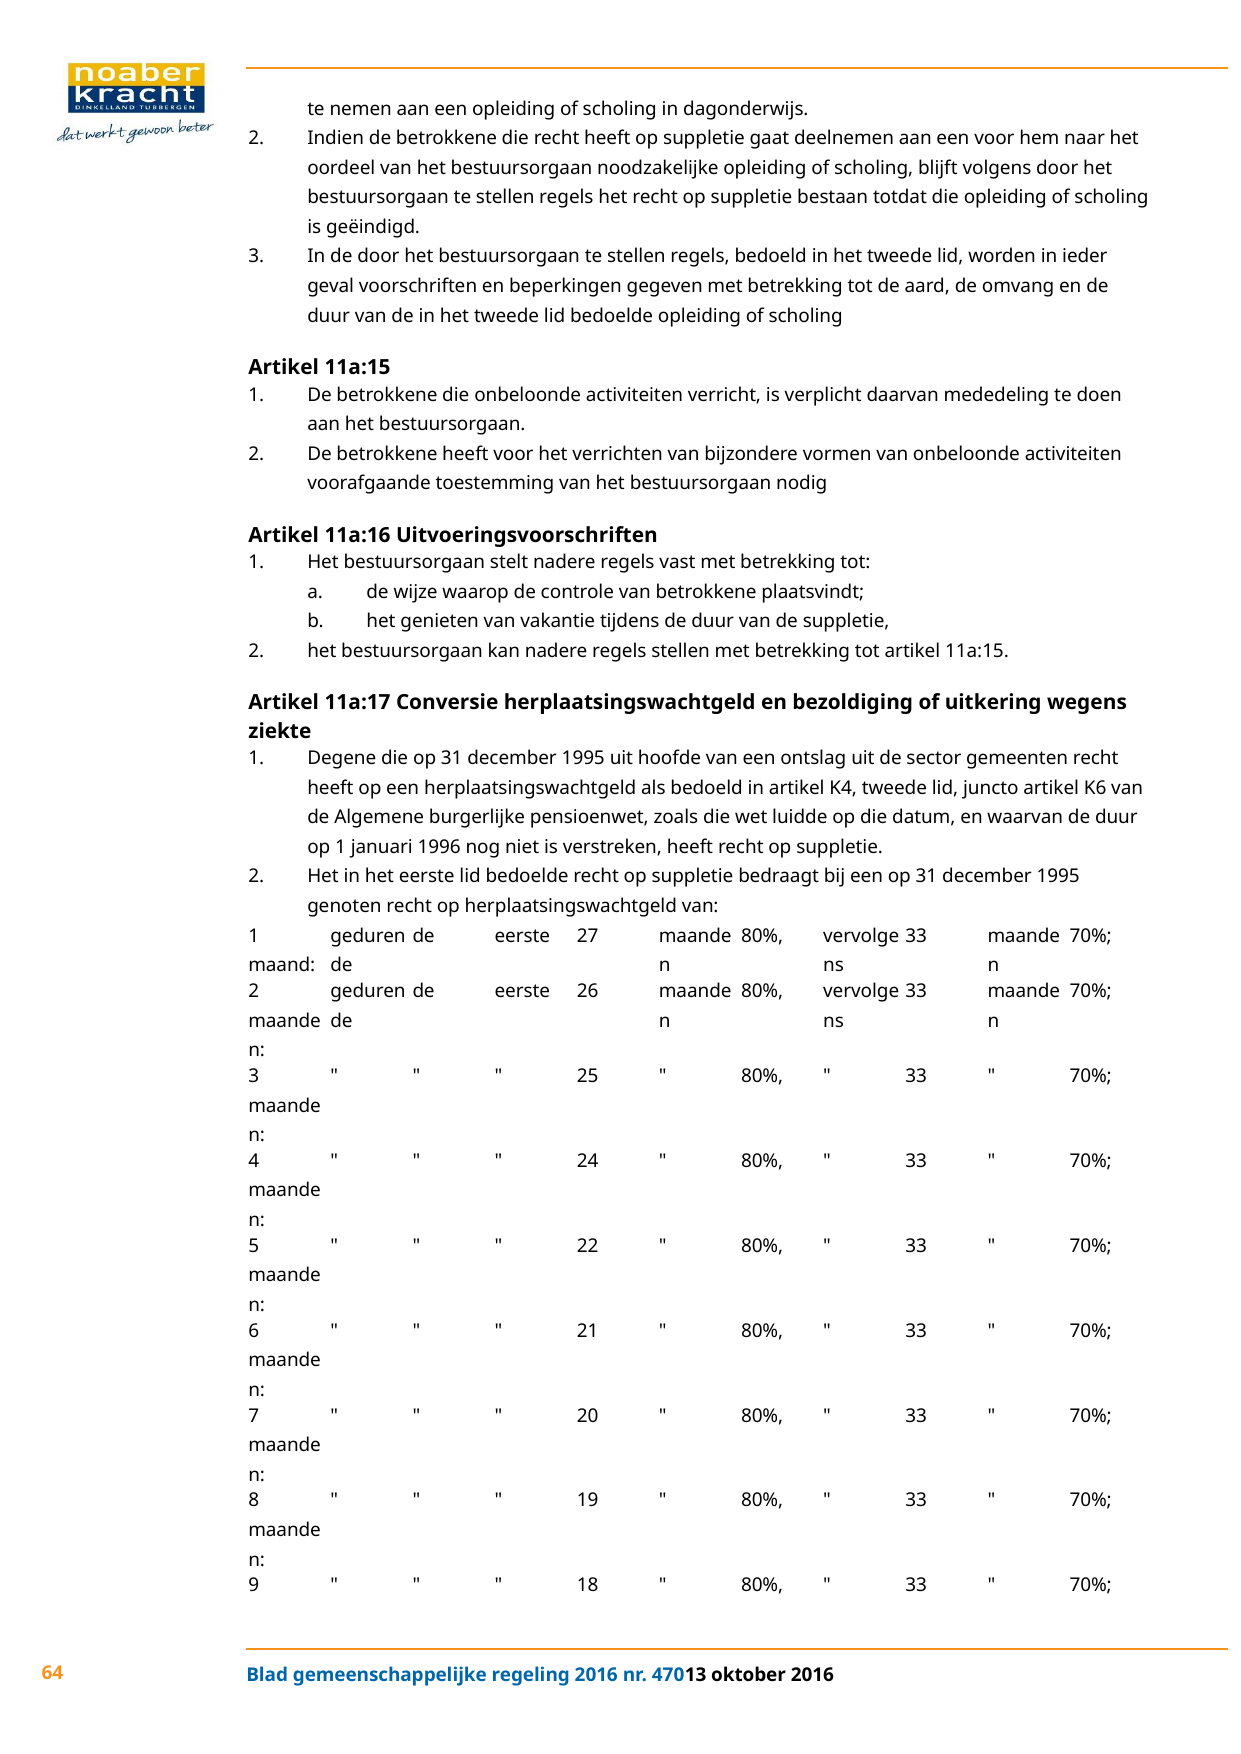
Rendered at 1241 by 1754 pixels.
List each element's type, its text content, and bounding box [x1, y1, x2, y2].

table_cell " [412, 1572, 494, 1597]
table_cell 3 maanden: [248, 1062, 330, 1147]
text Artikel 11a:15 [248, 352, 1152, 381]
table_cell 33 [905, 1062, 987, 1147]
table_cell " [330, 1572, 412, 1597]
table_cell 70%; [1069, 1147, 1152, 1232]
table_header vervolgens [823, 922, 905, 977]
table_cell " [494, 1232, 577, 1317]
table_cell 33 [905, 1147, 987, 1232]
table_cell 25 [577, 1062, 659, 1147]
table_cell 24 [577, 1147, 659, 1232]
table_cell " [823, 1062, 905, 1147]
table_cell 8 maanden: [248, 1487, 330, 1572]
table_cell " [330, 1232, 412, 1317]
table_cell 6 maanden: [248, 1317, 330, 1402]
table_header eerste [494, 922, 577, 977]
table_cell " [659, 1232, 741, 1317]
table_cell " [494, 1147, 577, 1232]
table_cell " [659, 1147, 741, 1232]
table_cell 80%, [741, 977, 823, 1062]
table_cell " [330, 1147, 412, 1232]
table_cell " [987, 1572, 1069, 1597]
table_cell 80%, [741, 1062, 823, 1147]
table_header 33 [905, 922, 987, 977]
table_header gedurende [330, 922, 412, 977]
table_header 70%; [1069, 922, 1152, 977]
table_header maanden [987, 922, 1069, 977]
list In de door het bestuursorgaan te stellen regels, bedoeld in het tweede lid, worden in ieder geval voorschriften en beperkingen gegeven met betrekking tot de aard, de omvang en de duur van de in het tweede lid bedoelde opleiding of scholing [248, 243, 1152, 328]
table_cell 80%, [741, 1572, 823, 1597]
table_cell de [412, 977, 494, 1062]
table_cell vervolgens [823, 977, 905, 1062]
table_cell 80%, [741, 1232, 823, 1317]
list de wijze waarop de controle van betrokkene plaatsvindt; [307, 578, 1152, 604]
table_cell 33 [905, 1317, 987, 1402]
list Het in het eerste lid bedoelde recht op suppletie bedraagt bij een op 31 december 1995 genoten recht op herplaatsingswachtgeld van: [248, 863, 1152, 918]
table_cell " [987, 1317, 1069, 1402]
table_cell maanden [987, 977, 1069, 1062]
table_cell " [412, 1232, 494, 1317]
table_cell " [412, 1402, 494, 1487]
table_cell 80%, [741, 1402, 823, 1487]
table_cell 80%, [741, 1487, 823, 1572]
table_cell eerste [494, 977, 577, 1062]
table_cell " [823, 1317, 905, 1402]
list Indien de betrokkene die recht heeft op suppletie gaat deelnemen aan een voor hem naar het oordeel van het bestuursorgaan noodzakelijke opleiding of scholing, blijft volgens door het bestuursorgaan te stellen regels het recht op suppletie bestaan totdat die opleiding of scholing is geëindigd. [248, 124, 1152, 239]
list Het bestuursorgaan stelt nadere regels vast met betrekking tot: [248, 548, 1152, 574]
table_cell 70%; [1069, 1402, 1152, 1487]
table_cell 18 [577, 1572, 659, 1597]
table_cell " [987, 1402, 1069, 1487]
list te nemen aan een opleiding of scholing in dagonderwijs. [248, 95, 1152, 121]
table_cell " [412, 1147, 494, 1232]
table_cell " [823, 1487, 905, 1572]
table_cell 4 maanden: [248, 1147, 330, 1232]
table_cell 70%; [1069, 1487, 1152, 1572]
table_cell maanden [659, 977, 741, 1062]
table_cell 5 maanden: [248, 1232, 330, 1317]
table_cell " [823, 1572, 905, 1597]
table_header de [412, 922, 494, 977]
table_cell " [659, 1402, 741, 1487]
table_cell " [659, 1572, 741, 1597]
picture [41, 47, 231, 172]
table_cell 80%, [741, 1317, 823, 1402]
table_cell " [412, 1062, 494, 1147]
table_cell " [330, 1062, 412, 1147]
table_cell 21 [577, 1317, 659, 1402]
table_cell " [659, 1487, 741, 1572]
table_header 1 maand: [248, 922, 330, 977]
table_cell gedurende [330, 977, 412, 1062]
table_cell 70%; [1069, 1317, 1152, 1402]
table_cell 9 [248, 1572, 330, 1597]
table_cell " [987, 1147, 1069, 1232]
table_cell 33 [905, 1572, 987, 1597]
table_cell " [823, 1402, 905, 1487]
table_cell " [494, 1062, 577, 1147]
table_cell " [494, 1572, 577, 1597]
table_header 27 [577, 922, 659, 977]
table_cell " [659, 1062, 741, 1147]
table_cell 26 [577, 977, 659, 1062]
table_cell " [494, 1402, 577, 1487]
list De betrokkene die onbeloonde activiteiten verricht, is verplicht daarvan mededeling te doen aan het bestuursorgaan. [248, 381, 1152, 436]
table_cell 80%, [741, 1147, 823, 1232]
table_cell 33 [905, 977, 987, 1062]
table_cell 2 maanden: [248, 977, 330, 1062]
table_cell " [987, 1487, 1069, 1572]
table_cell 7 maanden: [248, 1402, 330, 1487]
table_cell " [412, 1487, 494, 1572]
table_cell 22 [577, 1232, 659, 1317]
table_cell 33 [905, 1402, 987, 1487]
list het bestuursorgaan kan nadere regels stellen met betrekking tot artikel 11a:15. [248, 637, 1152, 663]
list het genieten van vakantie tijdens de duur van de suppletie, [307, 607, 1152, 633]
table_cell 33 [905, 1487, 987, 1572]
table_header maanden [659, 922, 741, 977]
text Artikel 11a:17 Conversie herplaatsingswachtgeld en bezoldiging of uitkering wegens ziekte [248, 687, 1152, 744]
table_cell 19 [577, 1487, 659, 1572]
table_cell " [330, 1317, 412, 1402]
table_cell " [330, 1402, 412, 1487]
table_cell " [659, 1317, 741, 1402]
table_cell 70%; [1069, 1062, 1152, 1147]
table_cell 33 [905, 1232, 987, 1317]
list Degene die op 31 december 1995 uit hoofde van een ontslag uit de sector gemeenten recht heeft op een herplaatsingswachtgeld als bedoeld in artikel K4, tweede lid, juncto artikel K6 van de Algemene burgerlijke pensioenwet, zoals die wet luidde op die datum, en waarvan de duur op 1 januari 1996 nog niet is verstreken, heeft recht op suppletie. [248, 744, 1152, 859]
table_cell " [412, 1317, 494, 1402]
table_cell " [987, 1232, 1069, 1317]
table_cell " [494, 1487, 577, 1572]
table_cell " [330, 1487, 412, 1572]
table_cell " [823, 1147, 905, 1232]
list De betrokkene heeft voor het verrichten van bijzondere vormen van onbeloonde activiteiten voorafgaande toestemming van het bestuursorgaan nodig [248, 440, 1152, 495]
table_cell 70%; [1069, 1232, 1152, 1317]
table_cell 70%; [1069, 977, 1152, 1062]
text Artikel 11a:16 Uitvoeringsvoorschriften [248, 520, 1152, 548]
table_cell " [823, 1232, 905, 1317]
table_cell " [494, 1317, 577, 1402]
table_header 80%, [741, 922, 823, 977]
table_cell 20 [577, 1402, 659, 1487]
table_cell 70%; [1069, 1572, 1152, 1597]
table_cell " [987, 1062, 1069, 1147]
